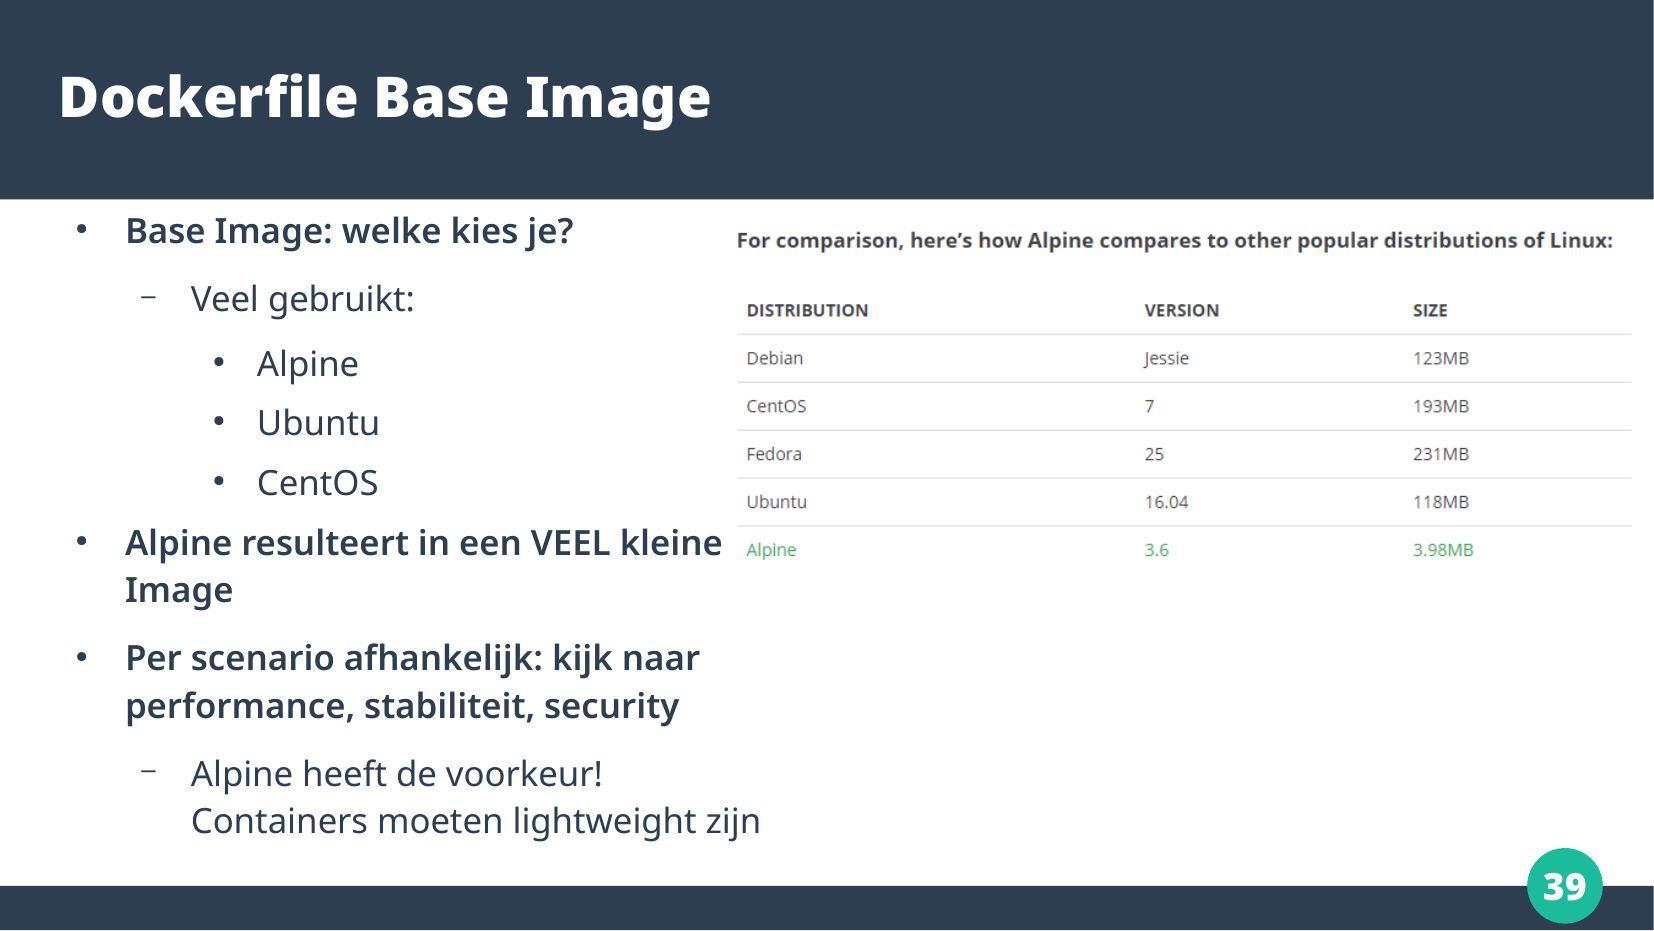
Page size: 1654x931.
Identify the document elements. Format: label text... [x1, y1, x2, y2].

list Base Image: welke kies je? Veel gebruikt: Alpine Ubuntu CentOS Alpine resulteert in een VEEL kleiner Image Per scenario afhankelijk: kijk naar performance, stabiliteit, security Alpine heeft de voorkeur! Containers moeten lightweight zijn [59, 206, 768, 864]
picture [725, 206, 1654, 598]
title Dockerfile Base Image [59, 37, 1595, 156]
